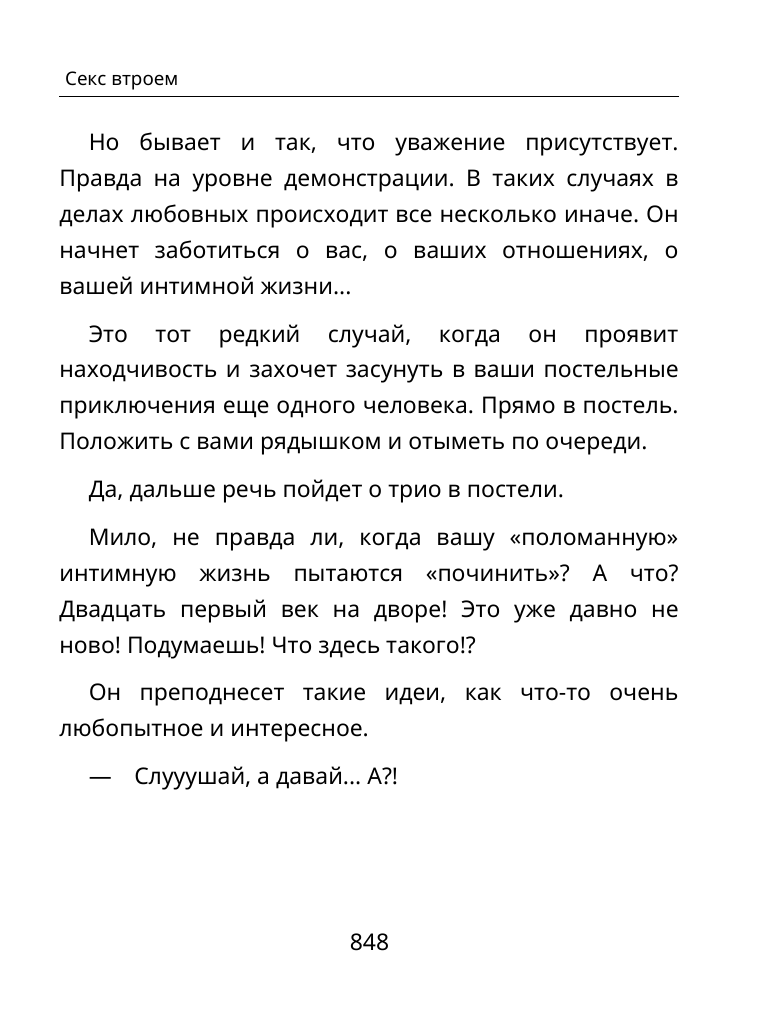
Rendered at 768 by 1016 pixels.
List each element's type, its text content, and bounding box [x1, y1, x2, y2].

text Да, дальше речь пойдет о трио в постели. [59, 473, 679, 504]
list Слууушай, а давай... А?! [59, 760, 679, 791]
text Мило, не правда ли, когда вашу «поломанную» интимную жизнь пытаются «починить»? А что? Двадцать первый век на дворе! Это уже давно не ново! Подумаешь! Что здесь такого!? [59, 521, 679, 660]
text Но бывает и так, что уважение присутствует. Правда на уровне демонстрации. В таких случаях в делах любовных происходит все несколько иначе. Он начнет заботиться о вас, о ваших отношениях, о вашей интимной жизни... [59, 126, 679, 301]
text Он преподнесет такие идеи, как что-то очень любопытное и интересное. [59, 676, 679, 743]
text Это тот редкий случай, когда он проявит находчивость и захочет засунуть в ваши постельные приключения еще одного человека. Прямо в постель. Положить с вами рядышком и отыметь по очереди. [59, 317, 679, 457]
